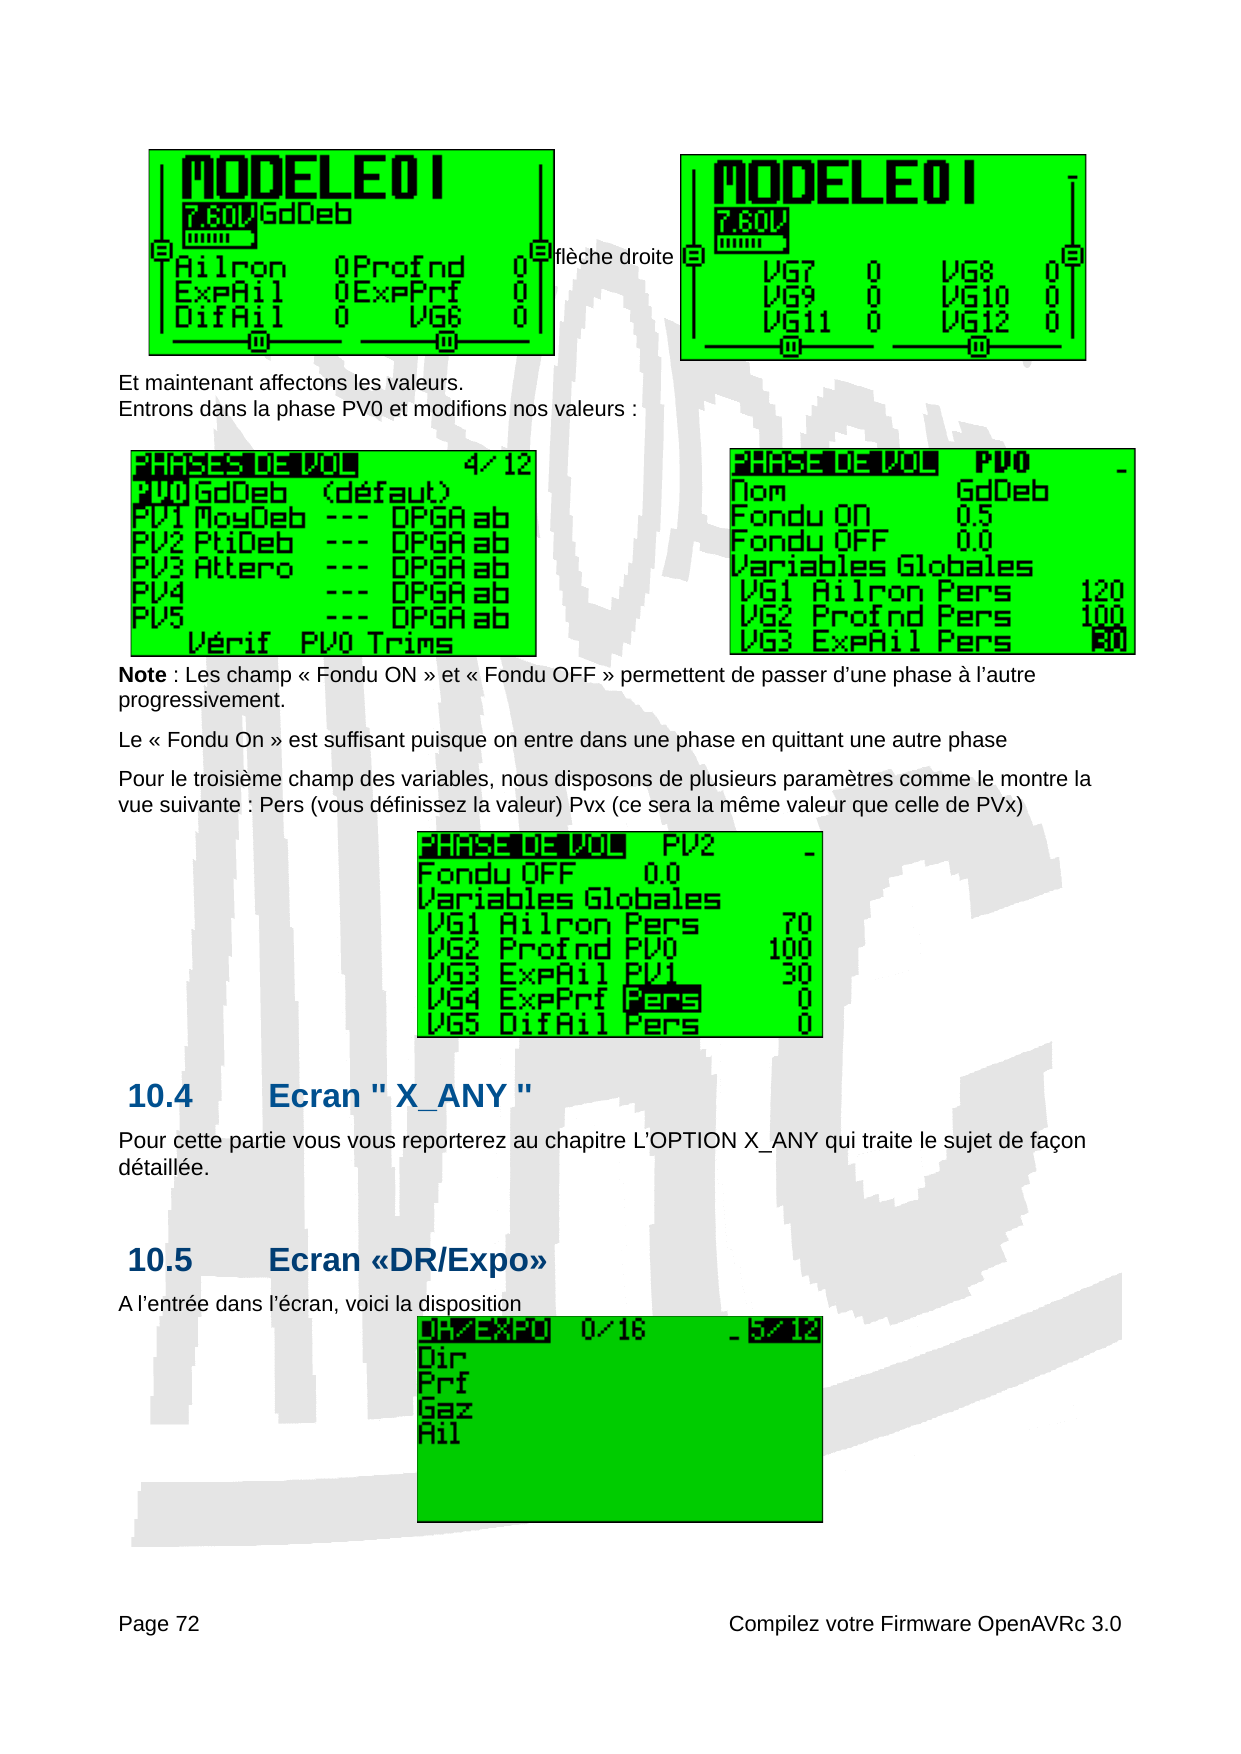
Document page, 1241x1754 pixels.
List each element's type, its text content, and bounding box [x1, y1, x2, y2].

text Et maintenant affectons les valeurs. [118, 370, 1122, 395]
picture [130, 450, 537, 657]
picture [680, 154, 1087, 361]
text Note : Les champ « Fondu ON » et « Fondu OFF » permettent de passer d’une phase à l’autre progressivement. [118, 661, 1122, 712]
text A l’entrée dans l’écran, voici la disposition [118, 1291, 1122, 1316]
picture [729, 448, 1136, 655]
subtitle Ecran '' X_ANY '' [118, 1076, 1122, 1115]
text Le « Fondu On » est suffisant puisque on entre dans une phase en quittant une autre phase [118, 726, 1122, 752]
subtitle Ecran «DR/Expo» [118, 1239, 1122, 1278]
picture [417, 1316, 824, 1523]
text Pour cette partie vous vous reporterez au chapitre L’OPTION X_ANY qui traite le sujet de façon détaillée. [118, 1127, 1122, 1180]
text Entrons dans la phase PV0 et modifions nos valeurs : [118, 395, 1122, 421]
text [118, 244, 148, 269]
text flèche droite [555, 244, 680, 269]
picture [148, 149, 555, 356]
picture [417, 831, 824, 1038]
text Pour le troisième champ des variables, nous disposons de plusieurs paramètres comme le montre la vue suivante : Pers (vous définissez la valeur) Pvx (ce sera la même valeur que celle de PVx) [118, 766, 1122, 817]
text [1087, 244, 1122, 269]
